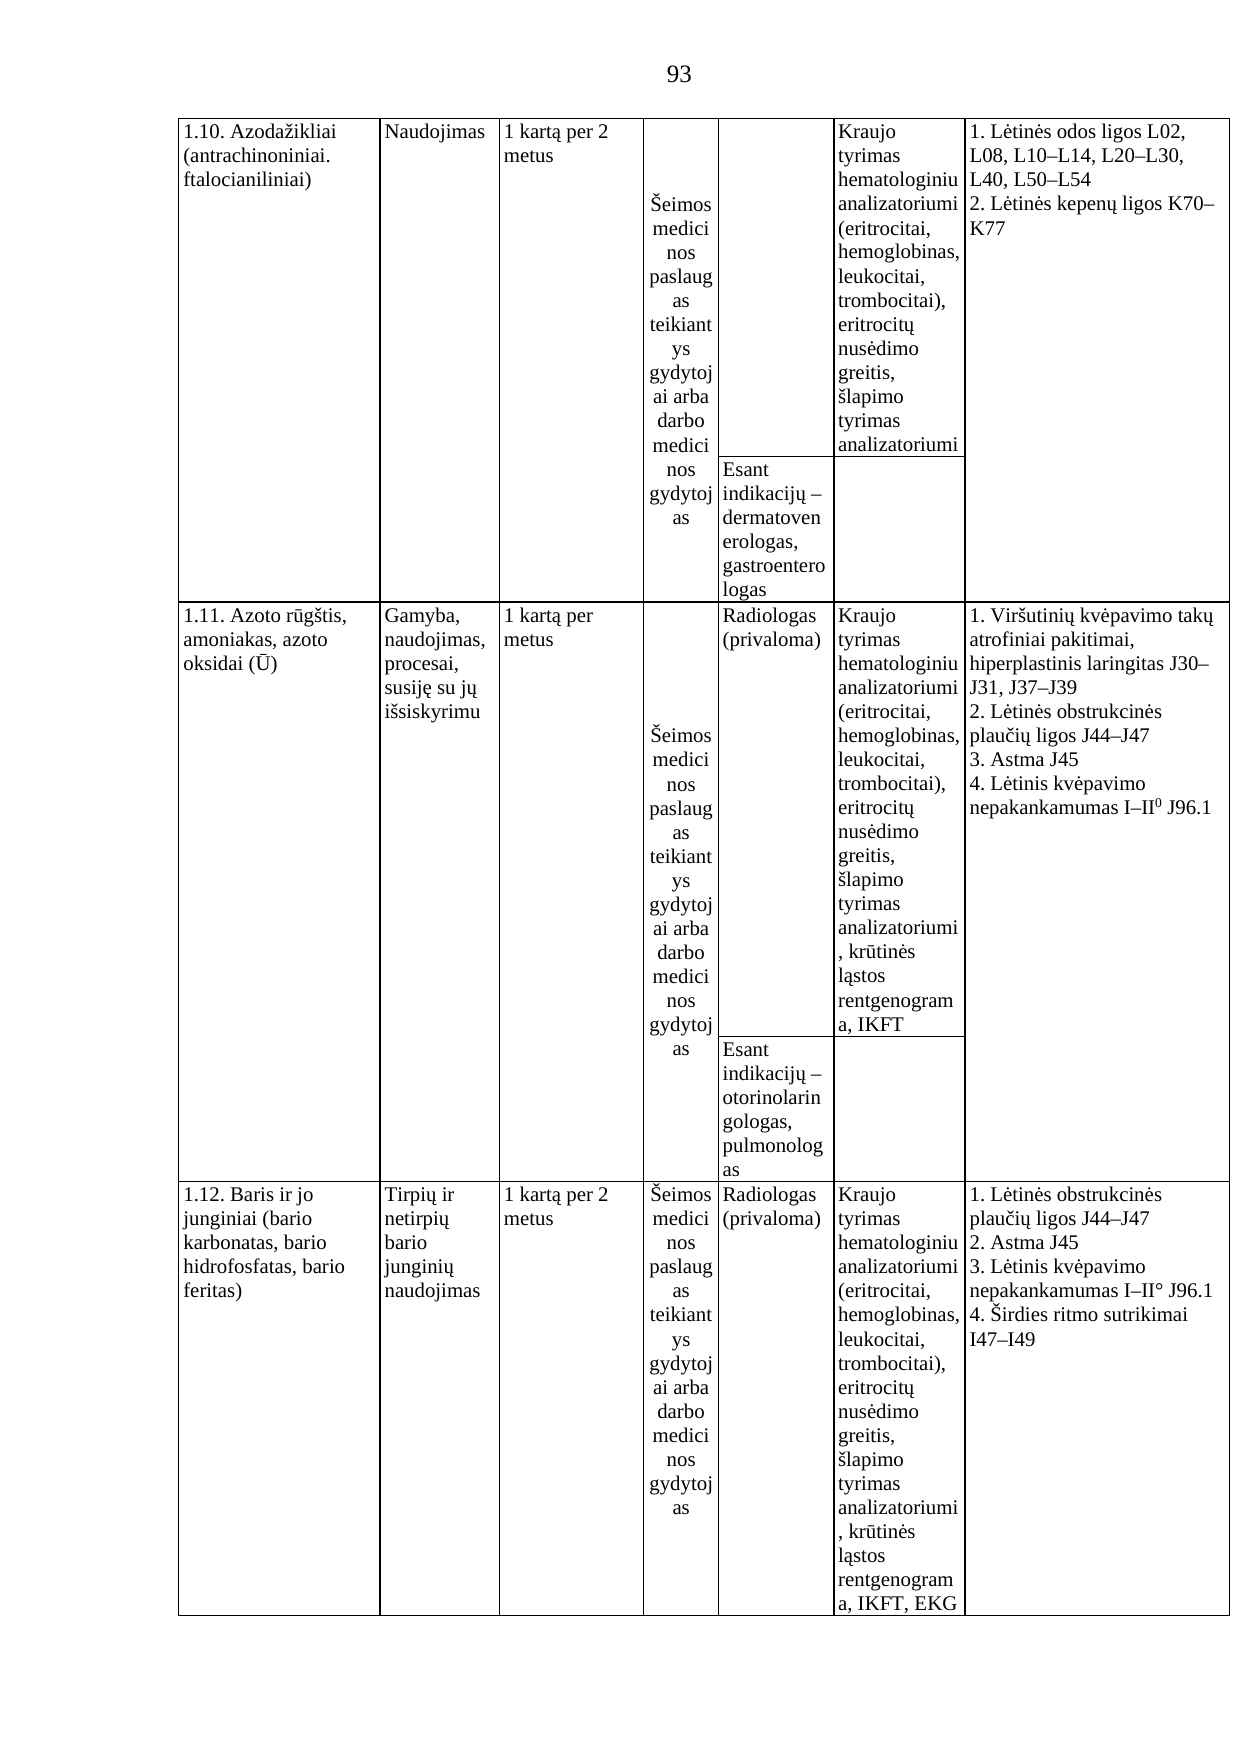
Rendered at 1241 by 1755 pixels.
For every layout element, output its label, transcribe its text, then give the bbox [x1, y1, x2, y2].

table_cell 1. Lėtinės obstrukcinės plaučių ligos J44–J47 2. Astma J45 3. Lėtinis kvėpavimo nepakankamumas I–II° J96.1 4. Širdies ritmo sutrikimai I47–I49 [966, 1182, 1229, 1615]
table_cell [170, 1036, 178, 1181]
table_cell 1 kartą per metus [500, 603, 643, 1181]
table_cell [835, 457, 964, 601]
table_cell [170, 1181, 178, 1615]
table_cell [170, 601, 178, 1036]
table_cell [719, 119, 833, 456]
table_cell Esant indikacijų – dermatovenerologas, gastroenterologas [719, 457, 833, 601]
table_cell Radiologas (privaloma) [719, 603, 833, 1036]
table_cell 1.12. Baris ir jo junginiai (bario karbonatas, bario hidrofosfatas, bario feritas) [179, 1182, 379, 1615]
table_cell Šeimos medicinos paslaugas teikiantys gydytojai arba darbo medicinos gydytojas [644, 1182, 718, 1615]
table_cell Kraujo tyrimas hematologiniu analizatoriumi (eritrocitai, hemoglobinas, leukocitai, trombocitai), eritrocitų nusėdimo greitis, šlapimo tyrimas analizatoriumi, krūtinės ląstos rentgenograma, IKFT, EKG [835, 1182, 964, 1615]
table_cell 1 kartą per 2 metus [500, 1182, 643, 1615]
table_cell Naudojimas [381, 119, 499, 601]
table_cell Šeimos medicinos paslaugas teikiantys gydytojai arba darbo medicinos gydytojas [644, 119, 718, 601]
table_cell 1. Lėtinės odos ligos L02, L08, L10–L14, L20–L30, L40, L50–L54 2. Lėtinės kepenų ligos K70–K77 [966, 119, 1229, 601]
table_cell Kraujo tyrimas hematologiniu analizatoriumi (eritrocitai, hemoglobinas, leukocitai, trombocitai), eritrocitų nusėdimo greitis, šlapimo tyrimas analizatoriumi [835, 119, 964, 456]
table_cell [170, 456, 178, 601]
table_cell Radiologas (privaloma) [719, 1182, 833, 1615]
table_cell [835, 1037, 964, 1181]
table_cell 1.11. Azoto rūgštis, amoniakas, azoto oksidai (Ū) [179, 603, 379, 1181]
table_cell Tirpių ir netirpių bario junginių naudojimas [381, 1182, 499, 1615]
table_cell Gamyba, naudojimas, procesai, susiję su jų išsiskyrimu [381, 603, 499, 1181]
table_cell 1.10. Azodažikliai (antrachinoniniai. ftalocianiliniai) [179, 119, 379, 601]
table_cell Kraujo tyrimas hematologiniu analizatoriumi (eritrocitai, hemoglobinas, leukocitai, trombocitai), eritrocitų nusėdimo greitis, šlapimo tyrimas analizatoriumi, krūtinės ląstos rentgenograma, IKFT [835, 603, 964, 1036]
table_cell Esant indikacijų – otorinolaringologas, pulmonologas [719, 1037, 833, 1181]
table_cell [170, 118, 178, 456]
table_cell 1. Viršutinių kvėpavimo takų atrofiniai pakitimai, hiperplastinis laringitas J30–J31, J37–J39 2. Lėtinės obstrukcinės plaučių ligos J44–J47 3. Astma J45 4. Lėtinis kvėpavimo nepakankamumas I–II0 J96.1 [966, 603, 1229, 1181]
table_cell Šeimos medicinos paslaugas teikiantys gydytojai arba darbo medicinos gydytojas [644, 603, 718, 1181]
table_cell 1 kartą per 2 metus [500, 119, 643, 601]
